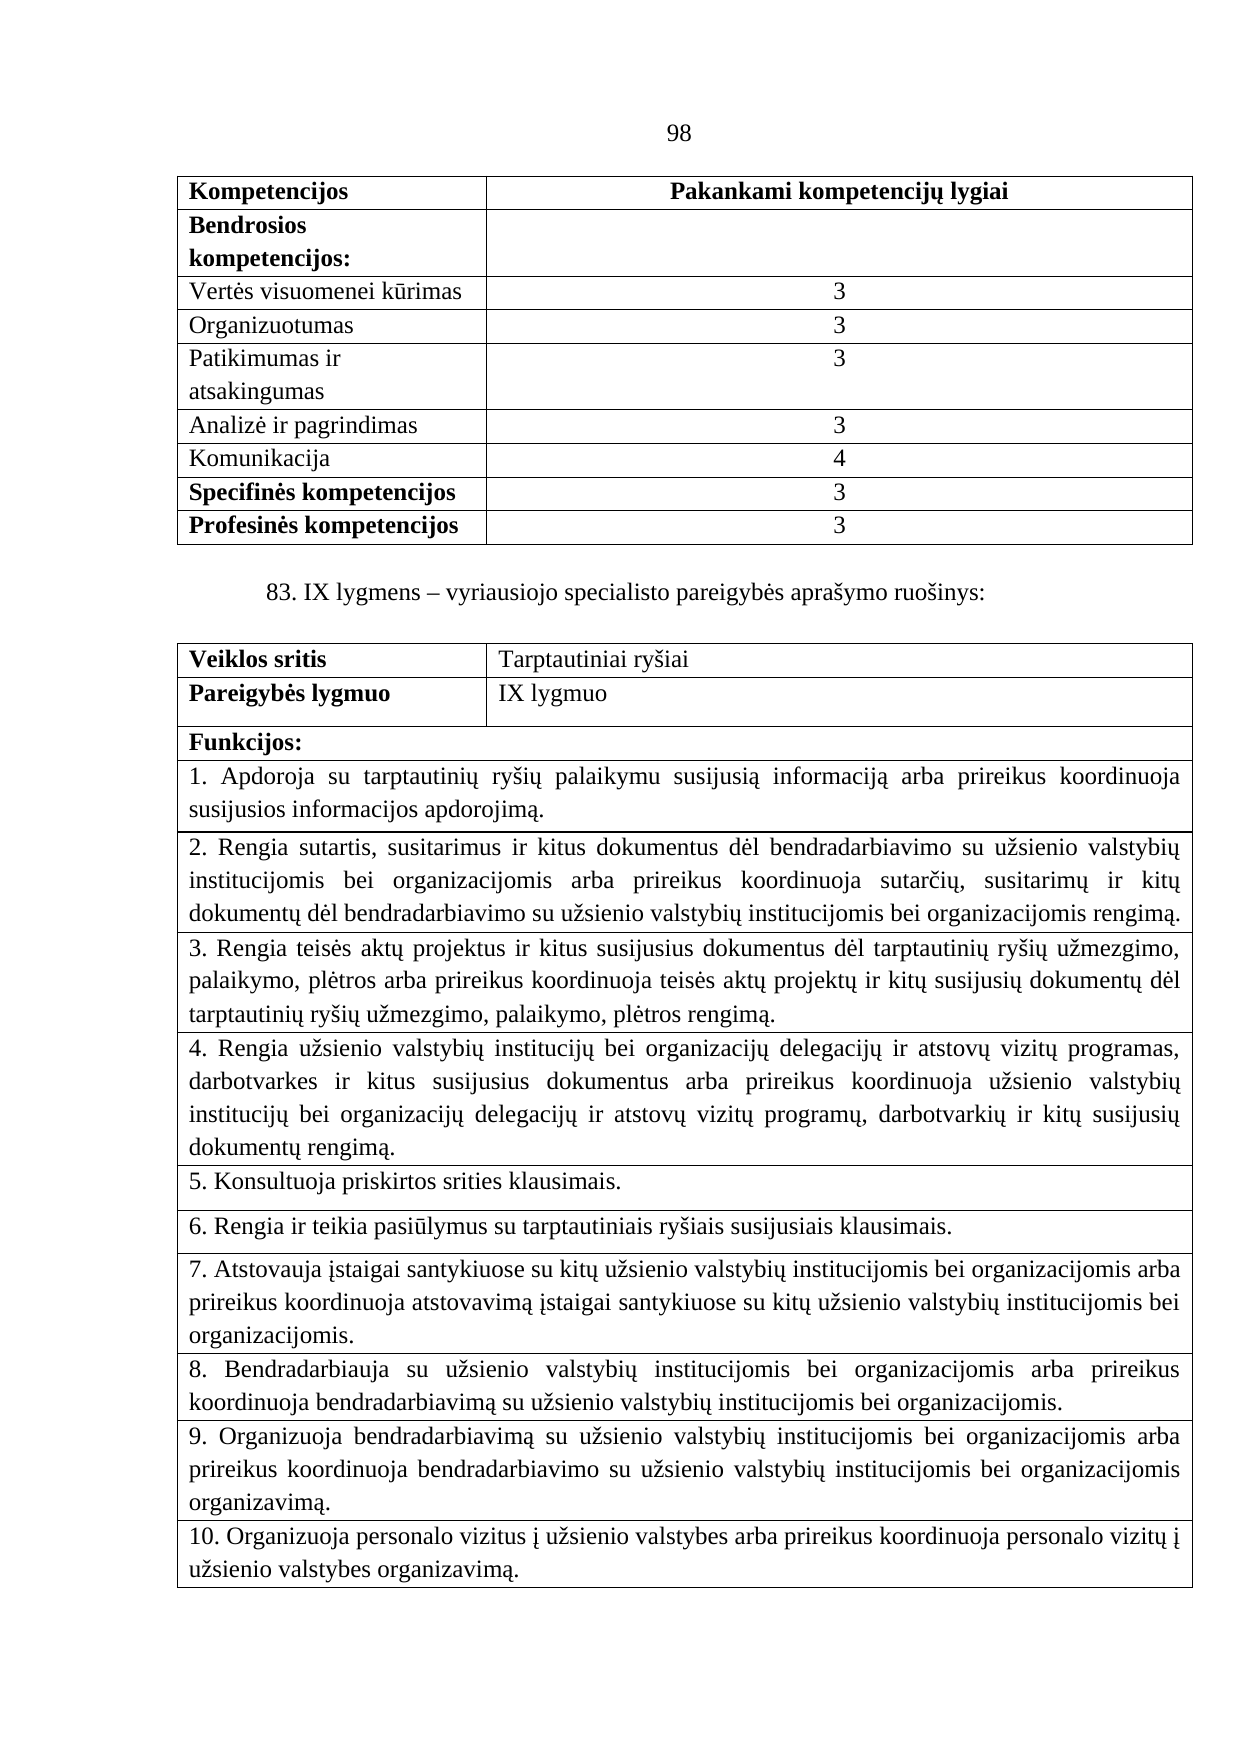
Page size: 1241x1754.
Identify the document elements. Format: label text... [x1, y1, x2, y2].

table_cell 10. Organizuoja personalo vizitus į užsienio valstybes arba prireikus koordinuoja personalo vizitų į užsienio valstybes organizavimą. [178, 1521, 1192, 1587]
table_cell 9. Organizuoja bendradarbiavimą su užsienio valstybių institucijomis bei organizacijomis arba prireikus koordinuoja bendradarbiavimo su užsienio valstybių institucijomis bei organizacijomis organizavimą. [178, 1421, 1192, 1520]
table_cell Patikimumas ir atsakingumas [178, 344, 486, 409]
table_cell 1. Apdoroja su tarptautinių ryšių palaikymu susijusią informaciją arba prireikus koordinuoja susijusios informacijos apdorojimą. [178, 761, 1192, 831]
table_cell 6. Rengia ir teikia pasiūlymus su tarptautiniais ryšiais susijusiais klausimais. [178, 1211, 1192, 1253]
table_cell [487, 210, 1192, 276]
table_cell Specifinės kompetencijos [178, 478, 486, 510]
table_cell Komunikacija [178, 444, 486, 476]
table_cell IX lygmuo [487, 678, 1192, 726]
table_cell 3 [487, 277, 1192, 309]
table_cell Organizuotumas [178, 310, 486, 343]
table_cell 3 [487, 344, 1192, 409]
table_cell 4 [487, 444, 1192, 476]
table_cell 4. Rengia užsienio valstybių institucijų bei organizacijų delegacijų ir atstovų vizitų programas, darbotvarkes ir kitus susijusius dokumentus arba prireikus koordinuoja užsienio valstybių institucijų bei organizacijų delegacijų ir atstovų vizitų programų, darbotvarkių ir kitų susijusių dokumentų rengimą. [178, 1033, 1192, 1165]
table_header Veiklos sritis [178, 644, 486, 677]
table_cell 7. Atstovauja įstaigai santykiuose su kitų užsienio valstybių institucijomis bei organizacijomis arba prireikus koordinuoja atstovavimą įstaigai santykiuose su kitų užsienio valstybių institucijomis bei organizacijomis. [178, 1254, 1192, 1353]
table_cell 3 [487, 478, 1192, 510]
table_cell 3 [487, 410, 1192, 443]
table_cell 5. Konsultuoja priskirtos srities klausimais. [178, 1166, 1192, 1210]
table_cell Pakankami kompetencijų lygiai [487, 177, 1192, 209]
table_cell Analizė ir pagrindimas [178, 410, 486, 443]
table_cell Pareigybės lygmuo [178, 678, 486, 726]
table_cell Kompetencijos [178, 177, 486, 209]
table_cell 8. Bendradarbiauja su užsienio valstybių institucijomis bei organizacijomis arba prireikus koordinuoja bendradarbiavimą su užsienio valstybių institucijomis bei organizacijomis. [178, 1354, 1192, 1420]
table_cell Bendrosios kompetencijos: [178, 210, 486, 276]
table_cell Vertės visuomenei kūrimas [178, 277, 486, 309]
table_cell 2. Rengia sutartis, susitarimus ir kitus dokumentus dėl bendradarbiavimo su užsienio valstybių institucijomis bei organizacijomis arba prireikus koordinuoja sutarčių, susitarimų ir kitų dokumentų dėl bendradarbiavimo su užsienio valstybių institucijomis bei organizacijomis rengimą. [178, 833, 1192, 932]
table_cell 3 [487, 511, 1192, 543]
table_header Tarptautiniai ryšiai [487, 644, 1192, 677]
table_cell Funkcijos: [178, 727, 1192, 760]
table_cell Profesinės kompetencijos [178, 511, 486, 543]
text 83. IX lygmens – vyriausiojo specialisto pareigybės aprašymo ruošinys: [177, 577, 1181, 606]
table_cell 3 [487, 310, 1192, 343]
table_cell 3. Rengia teisės aktų projektus ir kitus susijusius dokumentus dėl tarptautinių ryšių užmezgimo, palaikymo, plėtros arba prireikus koordinuoja teisės aktų projektų ir kitų susijusių dokumentų dėl tarptautinių ryšių užmezgimo, palaikymo, plėtros rengimą. [178, 933, 1192, 1032]
